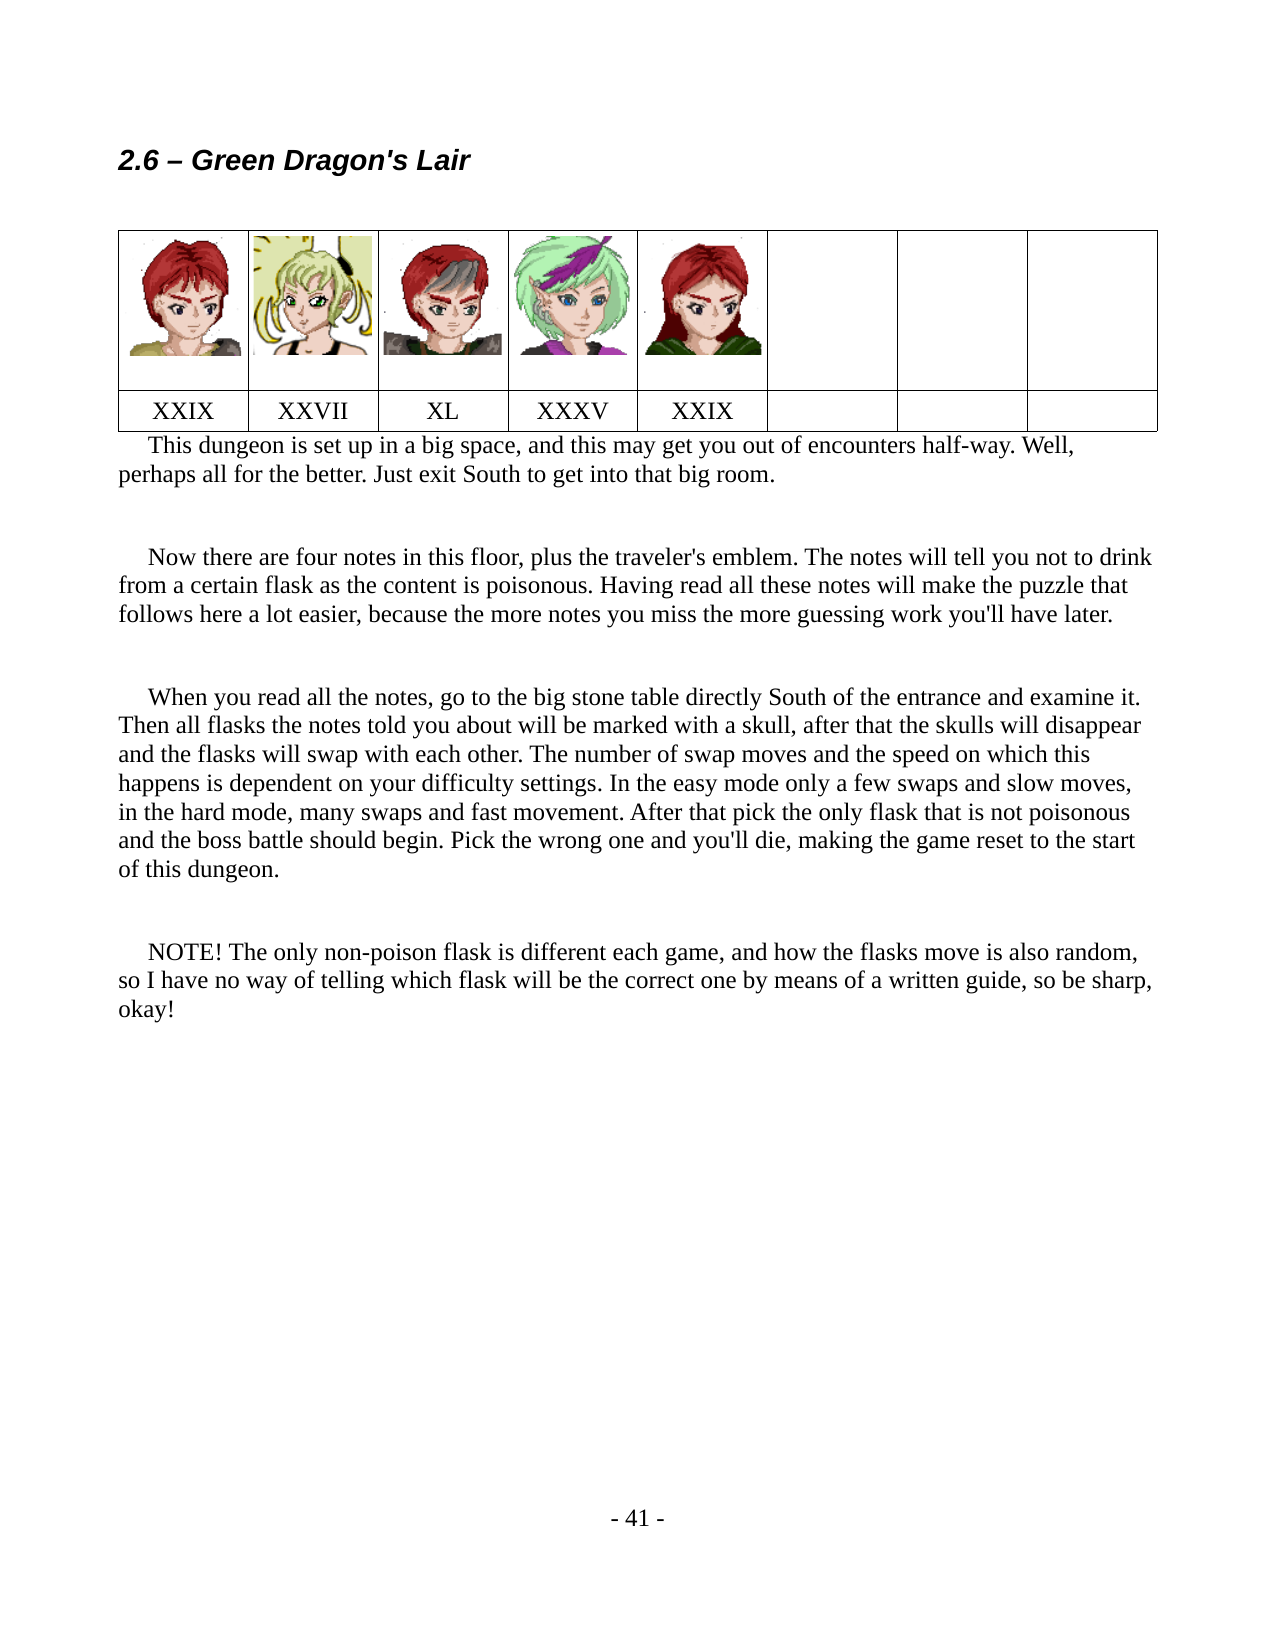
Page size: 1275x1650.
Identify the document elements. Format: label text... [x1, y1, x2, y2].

table_header [509, 355, 637, 390]
table_header [1028, 231, 1157, 390]
table_header [509, 231, 637, 354]
table_cell XXIX [119, 391, 248, 431]
table_header [768, 231, 897, 390]
table_header [638, 231, 767, 390]
table_header [119, 231, 248, 390]
table_header [379, 355, 508, 390]
table_cell [1028, 391, 1157, 431]
table_cell [898, 391, 1027, 431]
picture [513, 236, 632, 355]
table_cell [768, 391, 897, 431]
picture [643, 236, 762, 355]
picture [124, 236, 242, 356]
subtitle 2.6 – Green Dragon's Lair [118, 143, 1157, 177]
text NOTE! The only non-poison flask is different each game, and how the flasks move is also random, so I have no way of telling which flask will be the correct one by means of a written guide, so be sharp, okay! [118, 937, 1157, 1023]
text This dungeon is set up in a big space, and this may get you out of encounters half-way. Well, perhaps all for the better. Just exit South to get into that big room. [118, 432, 1157, 488]
table_header [249, 355, 378, 390]
text When you read all the notes, go to the big stone table directly South of the entrance and examine it. Then all flasks the notes told you about will be marked with a skull, after that the skulls will disappear and the flasks will swap with each other. The number of swap moves and the speed on which this happens is dependent on your difficulty settings. In the easy mode only a few swaps and slow moves, in the hard mode, many swaps and fast movement. After that pick the only flask that is not poisonous and the boss battle should begin. Pick the wrong one and you'll die, making the game reset to the start of this dungeon. [118, 682, 1157, 883]
table_header [249, 231, 378, 354]
picture [383, 236, 502, 355]
table_cell XXVII [249, 391, 378, 431]
table_cell XL [379, 391, 508, 431]
table_header [898, 231, 1027, 390]
picture [253, 236, 372, 355]
table_cell XXXV [509, 391, 637, 431]
table_header [379, 231, 508, 354]
table_cell XXIX [638, 391, 767, 431]
text Now there are four notes in this floor, plus the traveler's emblem. The notes will tell you not to drink from a certain flask as the content is poisonous. Having read all these notes will make the puzzle that follows here a lot easier, because the more notes you miss the more guessing work you'll have later. [118, 542, 1157, 628]
